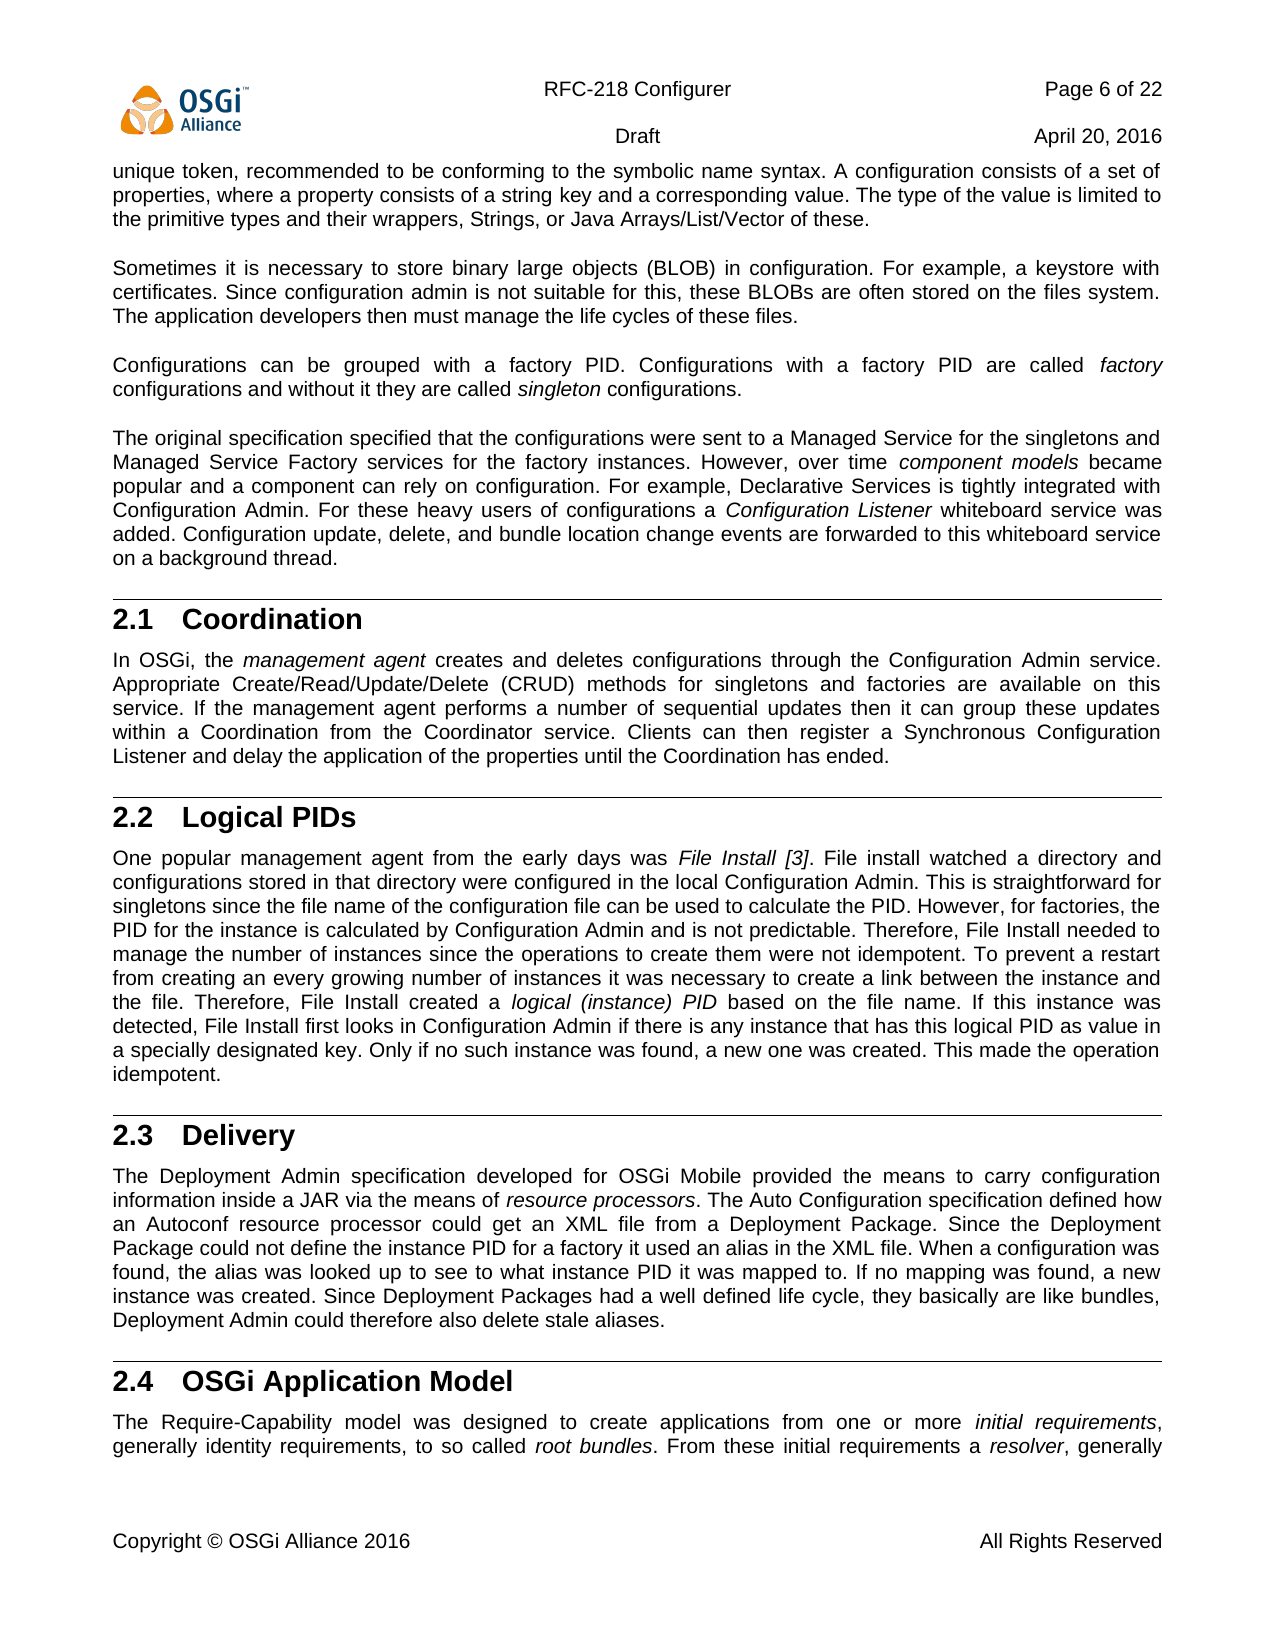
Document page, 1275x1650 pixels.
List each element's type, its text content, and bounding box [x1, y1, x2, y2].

picture [113, 78, 257, 142]
subtitle Logical PIDs [112, 798, 1162, 833]
text One popular management agent from the early days was File Install [3].. File install watched a directory and configurations stored in that directory were configured in the local Configuration Admin. This is straightforward for singletons since the file name of the configuration file can be used to calculate the PID. However, for factories, the PID for the instance is calculated by Configuration Admin and is not predictable. Therefore, File Install needed to manage the number of instances since the operations to create them were not idempotent. To prevent a restart from creating an every growing number of instances it was necessary to create a link between the instance and the file. Therefore, File Install created a logical (instance) PID based on the file name. If this instance was detected, File Install first looks in Configuration Admin if there is any instance that has this logical PID as value in a specially designated key. Only if no such instance was found, a new one was created. This made the operation idempotent. [112, 846, 1162, 1085]
subtitle Delivery [112, 1116, 1162, 1151]
subtitle OSGi Application Model [112, 1362, 1162, 1397]
text Configurations can be grouped with a factory PID. Configurations with a factory PID are called factory configurations and without it they are called singleton configurations. [112, 353, 1162, 401]
text The Deployment Admin specification developed for OSGi Mobile provided the means to carry configuration information inside a JAR via the means of resource processors. The Auto Configuration specification defined how an Autoconf resource processor could get an XML file from a Deployment Package. Since the Deployment Package could not define the instance PID for a factory it used an alias in the XML file. When a configuration was found, the alias was looked up to see to what instance PID it was mapped to. If no mapping was found, a new instance was created. Since Deployment Packages had a well defined life cycle, they basically are like bundles, Deployment Admin could therefore also delete stale aliases. [112, 1164, 1162, 1331]
text The Require-Capability model was designed to create applications from one or more initial requirements, generally identity requirements, to so called root bundles. From these initial requirements a resolver, generally [112, 1410, 1162, 1458]
text The original specification specified that the configurations were sent to a Managed Service for the singletons and Managed Service Factory services for the factory instances. However, over time component models became popular and a component can rely on configuration. For example, Declarative Services is tightly integrated with Configuration Admin. For these heavy users of configurations a Configuration Listener whiteboard service was added. Configuration update, delete, and bundle location change events are forwarded to this whiteboard service on a background thread. [112, 426, 1162, 569]
text unique token, recommended to be conforming to the symbolic name syntax. A configuration consists of a set of properties, where a property consists of a string key and a corresponding value. The type of the value is limited to the primitive types and their wrappers, Strings, or Java Arrays/List/Vector of these. [112, 159, 1162, 231]
subtitle Coordination [112, 600, 1162, 635]
text In OSGi, the management agent creates and deletes configurations through the Configuration Admin service. Appropriate Create/Read/Update/Delete (CRUD) methods for singletons and factories are available on this service. If the management agent performs a number of sequential updates then it can group these updates within a Coordination from the Coordinator service. Clients can then register a Synchronous Configuration Listener and delay the application of the properties until the Coordination has ended. [112, 648, 1162, 767]
text Sometimes it is necessary to store binary large objects (BLOB) in configuration. For example, a keystore with certificates. Since configuration admin is not suitable for this, these BLOBs are often stored on the files system. The application developers then must manage the life cycles of these files. [112, 256, 1162, 328]
